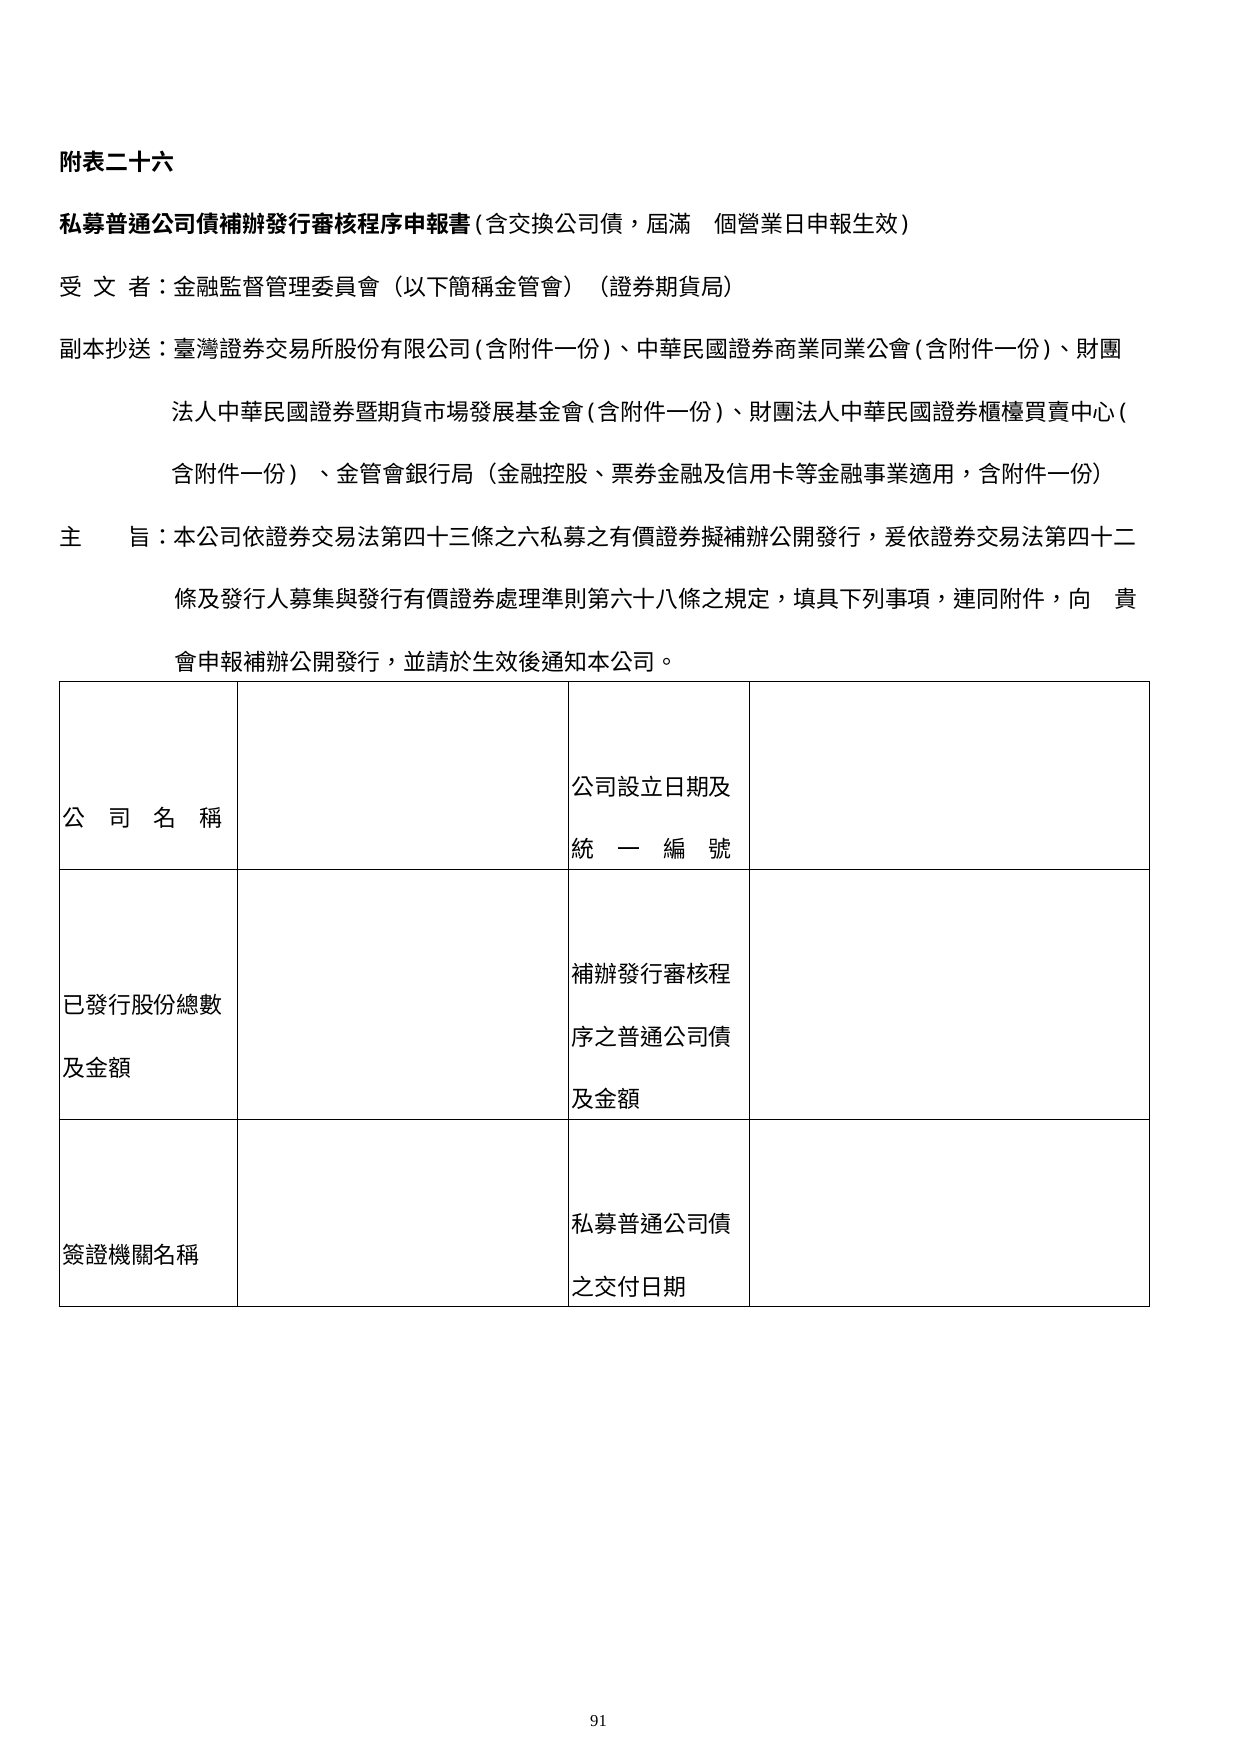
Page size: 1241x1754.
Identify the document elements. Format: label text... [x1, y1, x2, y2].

table_cell [750, 870, 1149, 1119]
table_cell [750, 1120, 1149, 1306]
table_header 公 司 名 稱 [60, 682, 237, 869]
table_cell 補辦發行審核程序之普通公司債及金額 [569, 870, 749, 1119]
table_header 公司設立日期及 統 一 編 號 [569, 682, 749, 869]
text 私募普通公司債補辦發行審核程序申報書(含交換公司債，屆滿 個營業日申報生效) [59, 181, 1137, 244]
table_cell 簽證機關名稱 [60, 1120, 237, 1306]
table_cell [238, 870, 568, 1119]
text 受 文 者：金融監督管理委員會（以下簡稱金管會）（證券期貨局） [59, 244, 1137, 306]
table_cell [238, 1120, 568, 1306]
table_cell 已發行股份總數及金額 [60, 870, 237, 1119]
table_cell 私募普通公司債之交付日期 [569, 1120, 749, 1306]
text 副本抄送：臺灣證券交易所股份有限公司(含附件一份)、中華民國證券商業同業公會(含附件一份)、財團法人中華民國證券暨期貨市場發展基金會(含附件一份)、財團法人中華民國證券櫃檯買賣中心(含附件一份) 、金管會銀行局（金融控股、票券金融及信用卡等金融事業適用，含附件一份） [59, 306, 1137, 494]
table_header [238, 682, 568, 869]
text 附表二十六 [59, 119, 1137, 181]
text 主 旨：本公司依證券交易法第四十三條之六私募之有價證券擬補辦公開發行，爰依證券交易法第四十二條及發行人募集與發行有價證券處理準則第六十八條之規定，填具下列事項，連同附件，向 貴會申報補辦公開發行，並請於生效後通知本公司。 [59, 494, 1137, 681]
table_header [750, 682, 1149, 869]
